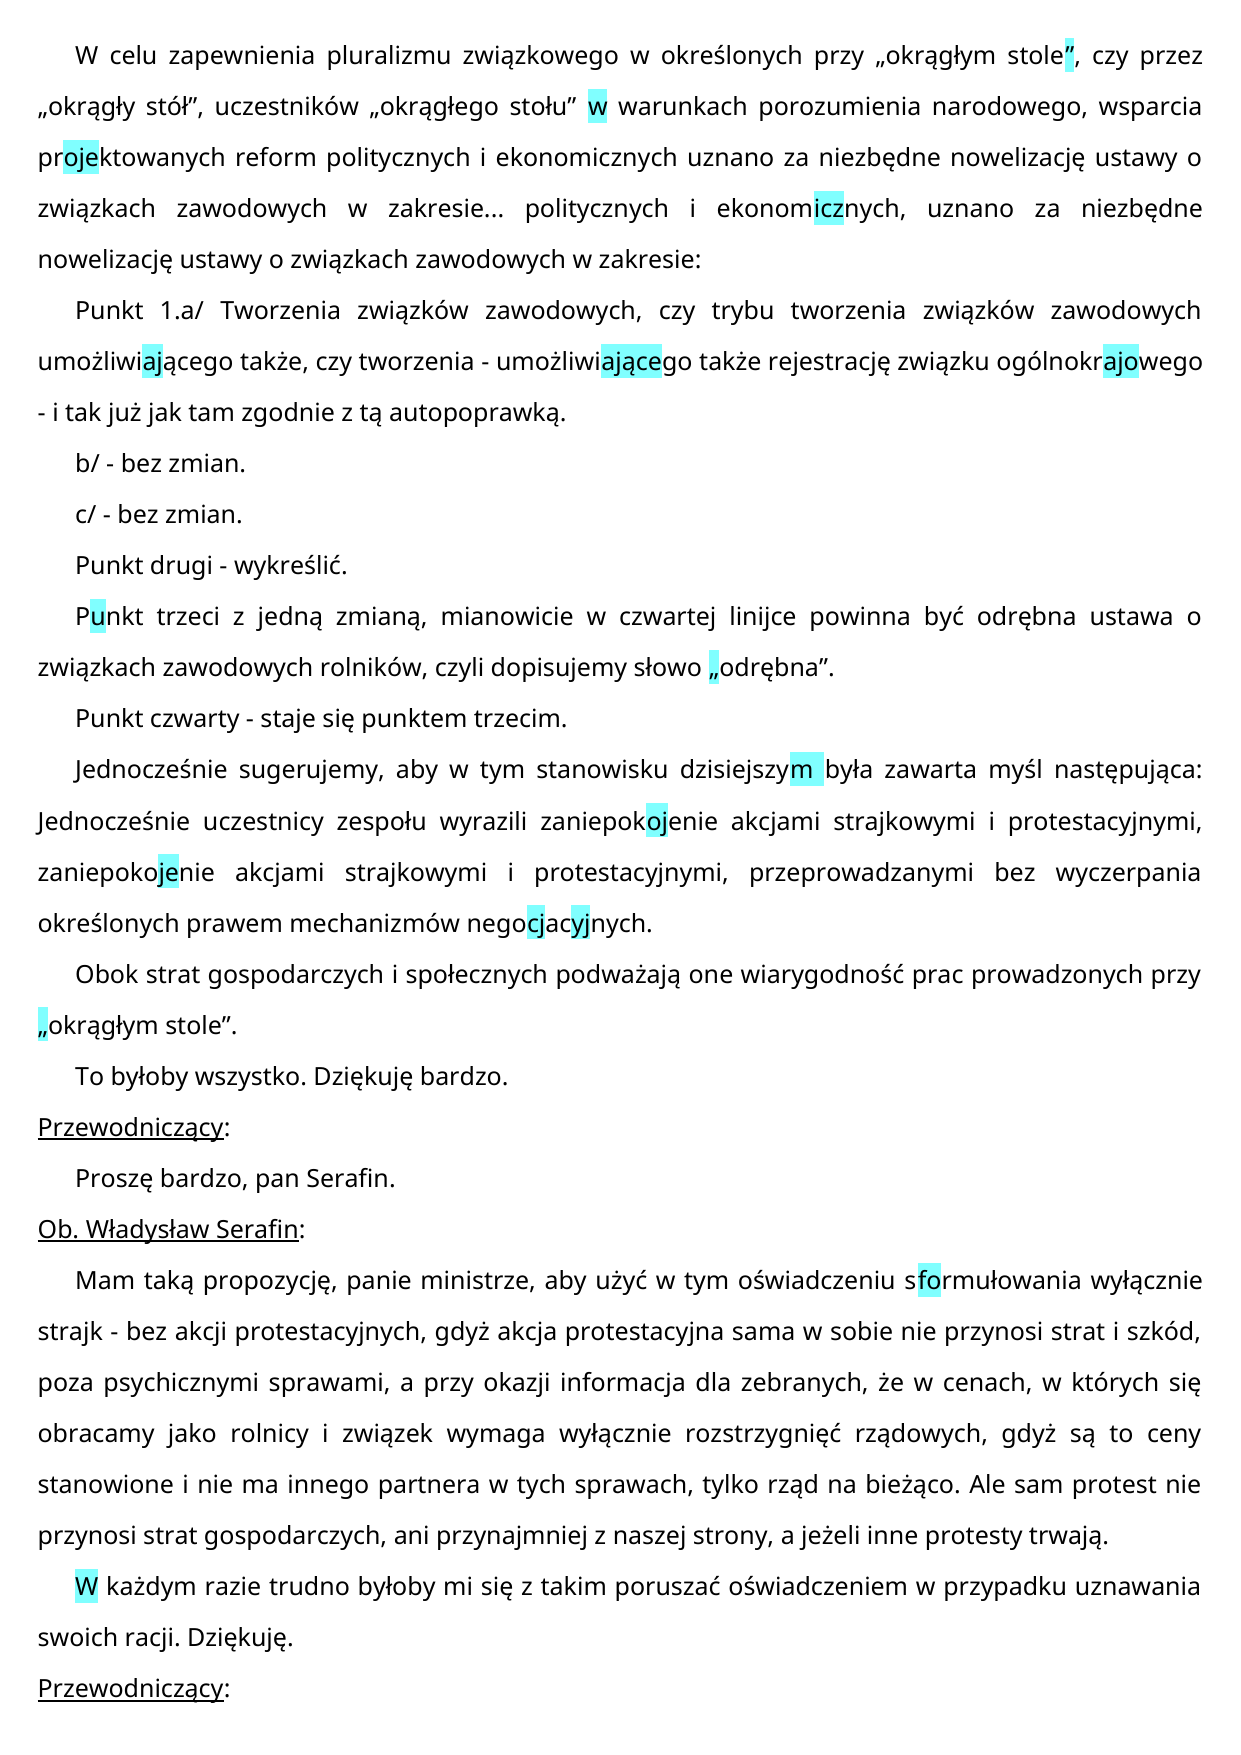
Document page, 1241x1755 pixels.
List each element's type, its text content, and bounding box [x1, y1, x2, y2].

text Przewodniczący: [37, 1109, 1203, 1143]
text Punkt 1.a/ Tworzenia związków zawodowych, czy trybu tworzenia związków zawodowych umożliwiającego także, czy tworzenia - umożliwiającego także rejestrację związku ogólnokrajowego - i tak już jak tam zgodnie z tą autopoprawką. [37, 293, 1203, 429]
text c/ - bez zmian. [37, 497, 1203, 531]
text Punkt drugi - wykreślić. [37, 548, 1203, 582]
text Proszę bardzo, pan Serafin. [37, 1160, 1203, 1194]
text Ob. Władysław Serafin: [37, 1211, 1203, 1246]
text To byłoby wszystko. Dziękuję bardzo. [37, 1058, 1203, 1092]
text Przewodniczący: [37, 1671, 1203, 1705]
text W każdym razie trudno byłoby mi się z takim poruszać oświadczeniem w przypadku uznawania swoich racji. Dziękuję. [37, 1569, 1203, 1654]
text Punkt czwarty - staje się punktem trzecim. [37, 701, 1203, 735]
text Punkt trzeci z jedną zmianą, mianowicie w czwartej linijce powinna być odrębna ustawa o związkach zawodowych rolników, czyli dopisujemy słowo „odrębna”. [37, 599, 1203, 684]
text Mam taką propozycję, panie ministrze, aby użyć w tym oświadczeniu sformułowania wyłącznie strajk - bez akcji protestacyjnych, gdyż akcja protestacyjna sama w sobie nie przynosi strat i szkód, poza psychicznymi sprawami, a przy okazji informacja dla zebranych, że w cenach, w których się obracamy jako rolnicy i związek wymaga wyłącznie rozstrzygnięć rządowych, gdyż są to ceny stanowione i nie ma innego partnera w tych sprawach, tylko rząd na bieżąco. Ale sam protest nie przynosi strat gospodarczych, ani przynajmniej z naszej strony, a jeżeli inne protesty trwają. [37, 1262, 1203, 1552]
text Jednocześnie sugerujemy, aby w tym stanowisku dzisiejszym była zawarta myśl następująca: Jednocześnie uczestnicy zespołu wyrazili zaniepokojenie akcjami strajkowymi i protestacyjnymi, zaniepokojenie akcjami strajkowymi i protestacyjnymi, przeprowadzanymi bez wyczerpania określonych prawem mechanizmów negocjacyjnych. [37, 752, 1203, 939]
text b/ - bez zmian. [37, 446, 1203, 480]
text W celu zapewnienia pluralizmu związkowego w określonych przy „okrągłym stole”, czy przez „okrągły stół”, uczestników „okrągłego stołu” w warunkach porozumienia narodowego, wsparcia projektowanych reform politycznych i ekonomicznych uznano za niezbędne nowelizację ustawy o związkach zawodowych w zakresie... politycznych i ekonomicznych, uznano za niezbędne nowelizację ustawy o związkach zawodowych w zakresie: [37, 37, 1203, 276]
text Obok strat gospodarczych i społecznych podważają one wiarygodność prac prowadzonych przy „okrągłym stole”. [37, 956, 1203, 1041]
